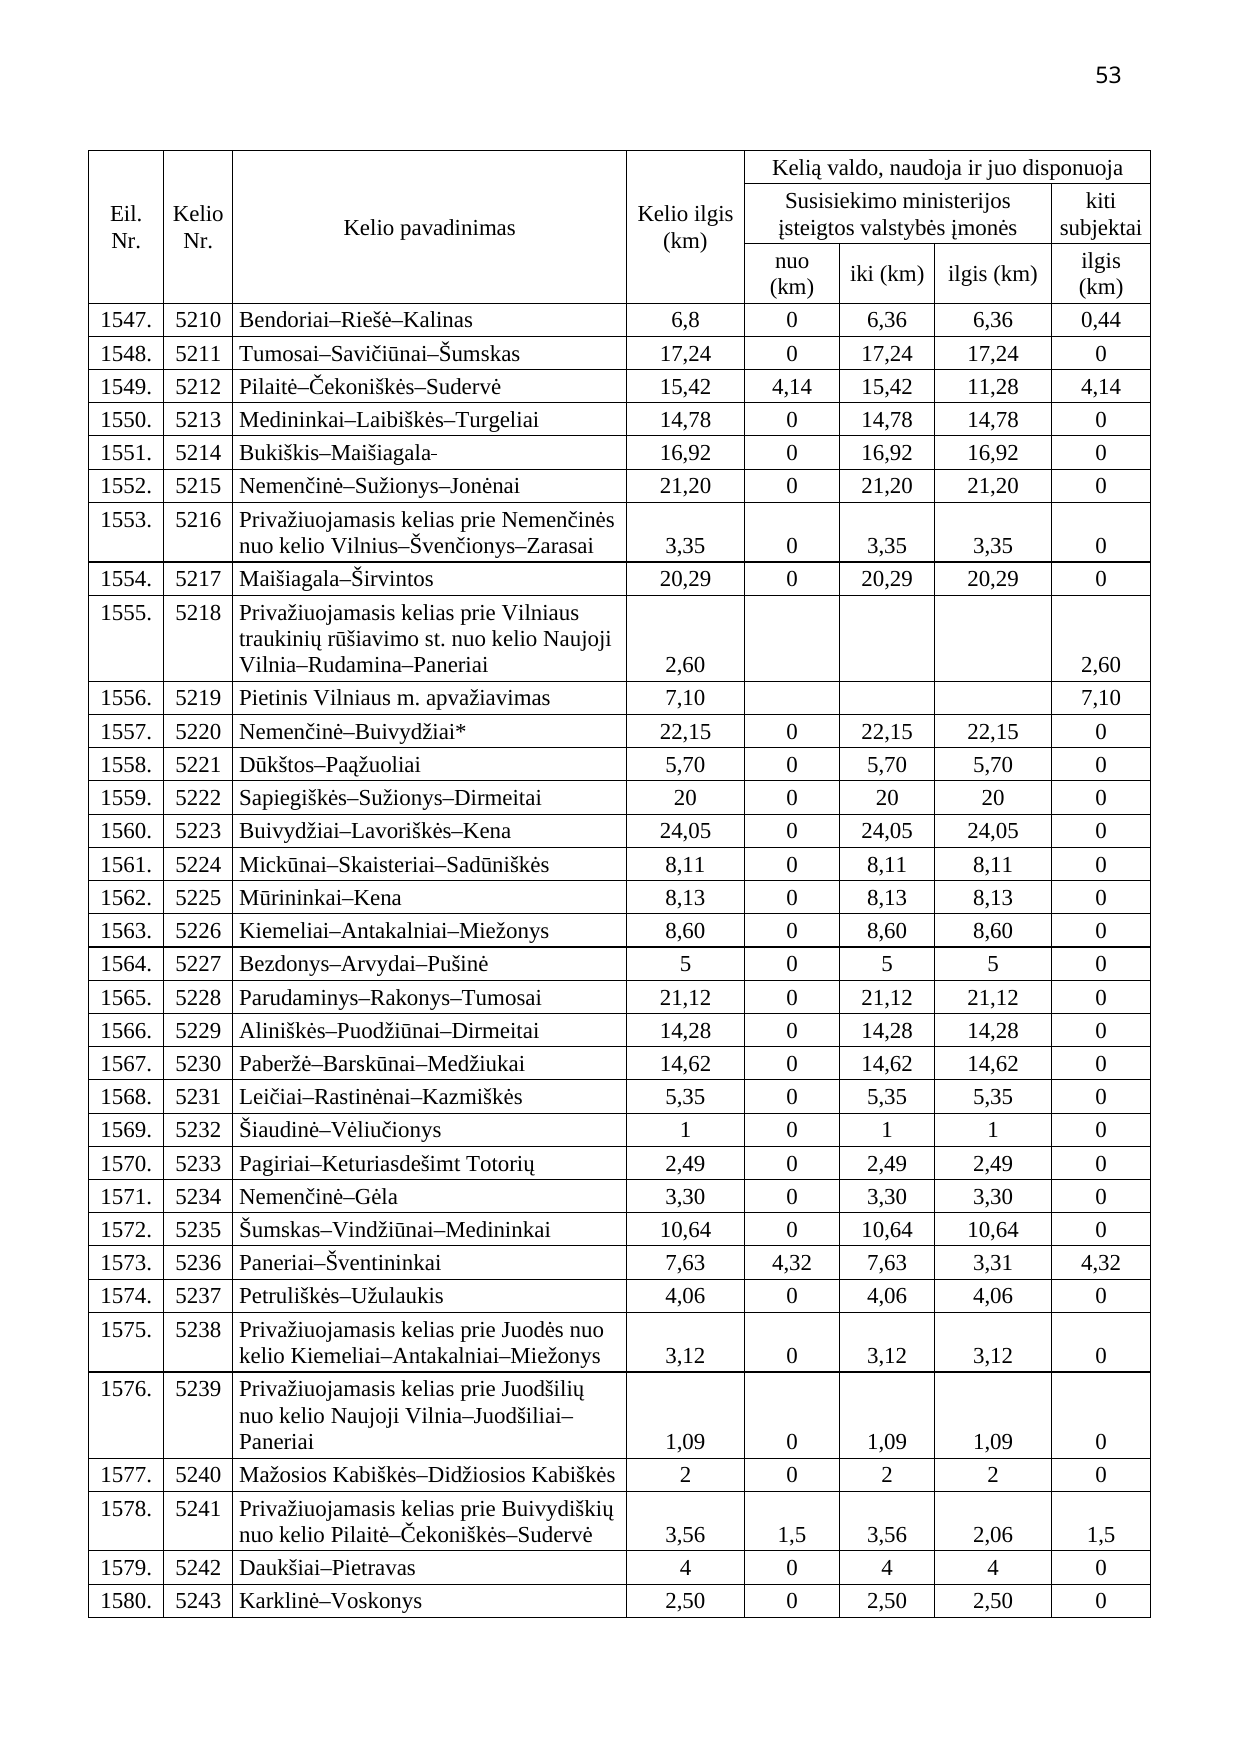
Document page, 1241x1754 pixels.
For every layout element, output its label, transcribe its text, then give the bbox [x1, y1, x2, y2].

table_cell 1560. [89, 815, 163, 847]
table_cell 22,15 [627, 715, 744, 747]
table_cell 17,24 [627, 337, 744, 369]
table_cell 4 [840, 1551, 934, 1583]
table_cell 0 [745, 1213, 839, 1245]
table_cell 1573. [89, 1246, 163, 1279]
table_cell 14,78 [627, 403, 744, 435]
table_cell 0 [1052, 503, 1150, 561]
table_cell 8,13 [627, 881, 744, 913]
table_cell 1566. [89, 1014, 163, 1046]
table_cell 14,62 [935, 1047, 1051, 1079]
table_cell 5226 [164, 914, 232, 946]
table_cell [840, 682, 934, 714]
table_cell Bukiškis–Maišiagala [233, 436, 626, 468]
table_cell 5220 [164, 715, 232, 747]
table_cell Susisiekimo ministerijos įsteigtos valstybės įmonės [745, 184, 1051, 243]
table_cell 0 [745, 715, 839, 747]
table_cell 5 [840, 948, 934, 979]
table_cell 3,30 [627, 1180, 744, 1212]
table_cell 0 [1052, 337, 1150, 369]
table_cell 1574. [89, 1280, 163, 1312]
table_cell 5235 [164, 1213, 232, 1245]
table_cell 24,05 [935, 815, 1051, 847]
table_cell 1561. [89, 848, 163, 880]
table_cell 5,35 [840, 1080, 934, 1112]
table_cell 2,49 [840, 1147, 934, 1179]
table_cell 21,20 [627, 470, 744, 502]
table_cell 7,63 [627, 1246, 744, 1279]
table_cell 0 [1052, 848, 1150, 880]
table_cell 2,49 [935, 1147, 1051, 1179]
table_cell 0 [745, 948, 839, 979]
table_cell Privažiuojamasis kelias prie Buivydiškių nuo kelio Pilaitė–Čekoniškės–Sudervė [233, 1492, 626, 1550]
table_cell 14,62 [627, 1047, 744, 1079]
table_cell ilgis (km) [935, 244, 1051, 302]
table_cell Nemenčinė–Buivydžiai* [233, 715, 626, 747]
table_cell 3,35 [627, 503, 744, 561]
table_cell 20 [627, 781, 744, 813]
table_cell 5211 [164, 337, 232, 369]
table_cell 0 [745, 914, 839, 946]
table_cell 0 [745, 815, 839, 847]
table_cell 0 [1052, 1147, 1150, 1179]
table_cell 0 [1052, 403, 1150, 435]
table_cell 0 [1052, 1280, 1150, 1312]
table_cell 0 [1052, 1180, 1150, 1212]
table_cell 24,05 [840, 815, 934, 847]
table_cell Leičiai–Rastinėnai–Kazmiškės [233, 1080, 626, 1112]
table_cell 11,28 [935, 370, 1051, 402]
table_cell [745, 682, 839, 714]
table_cell 5,70 [627, 748, 744, 780]
table_cell 5,70 [840, 748, 934, 780]
table_cell 5238 [164, 1313, 232, 1371]
table_cell 1562. [89, 881, 163, 913]
table_cell 0 [745, 403, 839, 435]
table_cell 2,60 [627, 596, 744, 681]
table_cell 1576. [89, 1373, 163, 1457]
table_cell 5218 [164, 596, 232, 681]
table_cell 8,13 [840, 881, 934, 913]
table_cell [935, 596, 1051, 681]
table_cell Privažiuojamasis kelias prie Juodės nuo kelio Kiemeliai–Antakalniai–Miežonys [233, 1313, 626, 1371]
table_cell 0 [745, 1047, 839, 1079]
table_cell 1553. [89, 503, 163, 561]
table_cell 8,11 [627, 848, 744, 880]
table_cell 15,42 [627, 370, 744, 402]
table_cell 2,06 [935, 1492, 1051, 1550]
table_cell Bezdonys–Arvydai–Pušinė [233, 948, 626, 979]
table_cell ilgis (km) [1052, 244, 1150, 302]
table_cell 5225 [164, 881, 232, 913]
table_cell Karklinė–Voskonys [233, 1585, 626, 1617]
table_cell 0 [745, 1459, 839, 1491]
table_cell 0 [745, 304, 839, 336]
table_cell Mūrininkai–Kena [233, 881, 626, 913]
table_cell [840, 596, 934, 681]
table_cell 8,11 [935, 848, 1051, 880]
table_cell 1551. [89, 436, 163, 468]
table_cell 0 [1052, 914, 1150, 946]
table_cell 1 [935, 1114, 1051, 1146]
table_cell [935, 682, 1051, 714]
table_cell 5 [935, 948, 1051, 979]
table_cell 1550. [89, 403, 163, 435]
table_cell 6,36 [840, 304, 934, 336]
table_cell 1548. [89, 337, 163, 369]
table_cell 3,12 [627, 1313, 744, 1371]
table_cell 5,35 [935, 1080, 1051, 1112]
table_cell 0 [1052, 470, 1150, 502]
table_cell 1549. [89, 370, 163, 402]
table_cell Šumskas–Vindžiūnai–Medininkai [233, 1213, 626, 1245]
table_cell 5213 [164, 403, 232, 435]
table_cell Pagiriai–Keturiasdešimt Totorių [233, 1147, 626, 1179]
table_cell 1578. [89, 1492, 163, 1550]
table_cell 0 [1052, 748, 1150, 780]
table_cell 1565. [89, 981, 163, 1013]
table_cell 4,06 [627, 1280, 744, 1312]
table_cell 0 [745, 1180, 839, 1212]
table_cell 5232 [164, 1114, 232, 1146]
table_cell 1570. [89, 1147, 163, 1179]
table_cell 2 [627, 1459, 744, 1491]
table_cell 1,09 [840, 1373, 934, 1457]
table_cell 4,32 [1052, 1246, 1150, 1279]
table_cell 5231 [164, 1080, 232, 1112]
table_cell Bendoriai–Riešė–Kalinas [233, 304, 626, 336]
table_cell Daukšiai–Pietravas [233, 1551, 626, 1583]
table_cell 2,50 [627, 1585, 744, 1617]
table_cell 0 [1052, 1551, 1150, 1583]
table_cell 1554. [89, 563, 163, 594]
table_cell 20,29 [840, 563, 934, 594]
table_cell 3,56 [627, 1492, 744, 1550]
table_cell Sapiegiškės–Sužionys–Dirmeitai [233, 781, 626, 813]
table_cell 0 [1052, 981, 1150, 1013]
table_cell 5221 [164, 748, 232, 780]
table_cell 24,05 [627, 815, 744, 847]
table_cell Privažiuojamasis kelias prie Juodšilių nuo kelio Naujoji Vilnia–Juodšiliai–Paneriai [233, 1373, 626, 1457]
table_cell 5227 [164, 948, 232, 979]
table_cell 0 [1052, 1014, 1150, 1046]
table_cell 7,10 [1052, 682, 1150, 714]
table_cell 2,49 [627, 1147, 744, 1179]
table_cell 17,24 [840, 337, 934, 369]
table_cell 5219 [164, 682, 232, 714]
table_cell 22,15 [935, 715, 1051, 747]
table_cell Nemenčinė–Sužionys–Jonėnai [233, 470, 626, 502]
table_cell Medininkai–Laibiškės–Turgeliai [233, 403, 626, 435]
table_cell 5242 [164, 1551, 232, 1583]
table_cell Maišiagala–Širvintos [233, 563, 626, 594]
table_cell 20,29 [935, 563, 1051, 594]
table_cell 14,28 [840, 1014, 934, 1046]
table_cell 3,35 [935, 503, 1051, 561]
table_cell 4,14 [745, 370, 839, 402]
table_cell 10,64 [840, 1213, 934, 1245]
table_cell 1577. [89, 1459, 163, 1491]
table_cell 0 [745, 848, 839, 880]
table_cell 14,28 [627, 1014, 744, 1046]
table_cell 1,09 [627, 1373, 744, 1457]
table_cell 21,20 [935, 470, 1051, 502]
table_cell 1568. [89, 1080, 163, 1112]
table_cell Parudaminys–Rakonys–Tumosai [233, 981, 626, 1013]
table_cell 17,24 [935, 337, 1051, 369]
table_cell 0 [745, 748, 839, 780]
table_cell 1575. [89, 1313, 163, 1371]
table_cell iki (km) [840, 244, 934, 302]
table_cell 0 [1052, 815, 1150, 847]
table_cell Mažosios Kabiškės–Didžiosios Kabiškės [233, 1459, 626, 1491]
table_cell 21,12 [935, 981, 1051, 1013]
table_cell 15,42 [840, 370, 934, 402]
table_cell 0 [745, 1280, 839, 1312]
table_cell 0 [745, 1585, 839, 1617]
table_cell 5216 [164, 503, 232, 561]
table_cell 5241 [164, 1492, 232, 1550]
table_cell 16,92 [627, 436, 744, 468]
table_cell 1571. [89, 1180, 163, 1212]
table_cell Buivydžiai–Lavoriškės–Kena [233, 815, 626, 847]
table_cell 0 [1052, 881, 1150, 913]
table_cell 14,28 [935, 1014, 1051, 1046]
table_cell Šiaudinė–Vėliučionys [233, 1114, 626, 1146]
table_cell [745, 596, 839, 681]
table_cell 1559. [89, 781, 163, 813]
table_cell 5236 [164, 1246, 232, 1279]
table_cell 5 [627, 948, 744, 979]
table_cell 2,60 [1052, 596, 1150, 681]
table_cell 1558. [89, 748, 163, 780]
table_cell 14,62 [840, 1047, 934, 1079]
table_cell 0 [1052, 1080, 1150, 1112]
table_cell 20 [935, 781, 1051, 813]
table_cell 0 [745, 1080, 839, 1112]
table_header Eil. Nr. [89, 151, 163, 302]
table_cell 0 [745, 1373, 839, 1457]
table_cell 0 [1052, 436, 1150, 468]
table_cell Privažiuojamasis kelias prie Nemenčinės nuo kelio Vilnius–Švenčionys–Zarasai [233, 503, 626, 561]
table_cell 5214 [164, 436, 232, 468]
table_cell Tumosai–Savičiūnai–Šumskas [233, 337, 626, 369]
table_cell 1563. [89, 914, 163, 946]
table_cell 7,63 [840, 1246, 934, 1279]
table_cell 5228 [164, 981, 232, 1013]
table_cell 0 [745, 470, 839, 502]
table_cell 3,30 [840, 1180, 934, 1212]
table_cell 10,64 [935, 1213, 1051, 1245]
table_cell 3,31 [935, 1246, 1051, 1279]
table_cell 21,12 [627, 981, 744, 1013]
table_cell 3,35 [840, 503, 934, 561]
table_cell 1 [627, 1114, 744, 1146]
table_cell 1555. [89, 596, 163, 681]
table_cell 0 [1052, 715, 1150, 747]
table_cell 20 [840, 781, 934, 813]
table_cell 8,60 [935, 914, 1051, 946]
table_cell 3,30 [935, 1180, 1051, 1212]
table_cell 5233 [164, 1147, 232, 1179]
table_cell Pilaitė–Čekoniškės–Sudervė [233, 370, 626, 402]
table_cell 21,12 [840, 981, 934, 1013]
table_cell 5223 [164, 815, 232, 847]
table_cell 4,32 [745, 1246, 839, 1279]
table_cell 5239 [164, 1373, 232, 1457]
table_header Kelio Nr. [164, 151, 232, 302]
table_cell 0 [1052, 1213, 1150, 1245]
table_cell 14,78 [935, 403, 1051, 435]
table_cell Mickūnai–Skaisteriai–Sadūniškės [233, 848, 626, 880]
table_cell 1567. [89, 1047, 163, 1079]
table_cell 1,5 [1052, 1492, 1150, 1550]
table_cell Petruliškės–Užulaukis [233, 1280, 626, 1312]
table_cell 10,64 [627, 1213, 744, 1245]
table_cell 0 [1052, 948, 1150, 979]
table_cell 0 [1052, 1114, 1150, 1146]
table_cell 0 [745, 881, 839, 913]
table_cell 0 [745, 563, 839, 594]
table_cell 4,06 [935, 1280, 1051, 1312]
table_cell Privažiuojamasis kelias prie Vilniaus traukinių rūšiavimo st. nuo kelio Naujoji Vilnia–Rudamina–Paneriai [233, 596, 626, 681]
table_cell 1547. [89, 304, 163, 336]
table_cell 1579. [89, 1551, 163, 1583]
table_cell 5243 [164, 1585, 232, 1617]
table_cell 0 [745, 1147, 839, 1179]
table_cell 0 [745, 337, 839, 369]
table_cell 3,12 [935, 1313, 1051, 1371]
table_cell 2 [935, 1459, 1051, 1491]
table_cell 21,20 [840, 470, 934, 502]
table_cell 5222 [164, 781, 232, 813]
table_header Kelią valdo, naudoja ir juo disponuoja [745, 151, 1150, 183]
table_cell Aliniškės–Puodžiūnai–Dirmeitai [233, 1014, 626, 1046]
table_cell 5212 [164, 370, 232, 402]
table_cell 1580. [89, 1585, 163, 1617]
table_cell 16,92 [935, 436, 1051, 468]
table_cell 0 [745, 436, 839, 468]
table_cell nuo (km) [745, 244, 839, 302]
table_cell 0 [745, 1313, 839, 1371]
table_cell 1556. [89, 682, 163, 714]
table_cell 14,78 [840, 403, 934, 435]
table_cell 8,60 [627, 914, 744, 946]
table_cell 0 [1052, 563, 1150, 594]
table_cell 0 [745, 1114, 839, 1146]
table_cell 0 [1052, 1585, 1150, 1617]
table_header Kelio pavadinimas [233, 151, 626, 302]
table_cell 4 [627, 1551, 744, 1583]
table_cell 5215 [164, 470, 232, 502]
table_cell 1 [840, 1114, 934, 1146]
table_cell 5240 [164, 1459, 232, 1491]
table_cell Paneriai–Šventininkai [233, 1246, 626, 1279]
table_cell 1557. [89, 715, 163, 747]
table_cell 1564. [89, 948, 163, 979]
table_cell 0 [745, 1551, 839, 1583]
table_cell 7,10 [627, 682, 744, 714]
table_cell 3,56 [840, 1492, 934, 1550]
table_cell 5229 [164, 1014, 232, 1046]
table_cell 0 [1052, 1459, 1150, 1491]
table_cell kiti subjektai [1052, 184, 1150, 243]
table_cell 2 [840, 1459, 934, 1491]
table_cell Pietinis Vilniaus m. apvažiavimas [233, 682, 626, 714]
table_cell 5210 [164, 304, 232, 336]
table_cell 1552. [89, 470, 163, 502]
table_cell 1,09 [935, 1373, 1051, 1457]
table_cell Dūkštos–Paąžuoliai [233, 748, 626, 780]
table_cell 0,44 [1052, 304, 1150, 336]
table_cell 2,50 [840, 1585, 934, 1617]
table_cell Kiemeliai–Antakalniai–Miežonys [233, 914, 626, 946]
table_cell 22,15 [840, 715, 934, 747]
table_cell 1569. [89, 1114, 163, 1146]
table_cell 5217 [164, 563, 232, 594]
table_cell 3,12 [840, 1313, 934, 1371]
table_cell 2,50 [935, 1585, 1051, 1617]
table_cell 0 [1052, 1313, 1150, 1371]
table_cell 4 [935, 1551, 1051, 1583]
table_cell 8,11 [840, 848, 934, 880]
table_cell 20,29 [627, 563, 744, 594]
table_cell 5224 [164, 848, 232, 880]
table_cell 4,14 [1052, 370, 1150, 402]
table_cell 4,06 [840, 1280, 934, 1312]
table_cell 5,70 [935, 748, 1051, 780]
table_cell 0 [1052, 781, 1150, 813]
table_cell 5,35 [627, 1080, 744, 1112]
table_cell Nemenčinė–Gėla [233, 1180, 626, 1212]
table_cell 5237 [164, 1280, 232, 1312]
table_cell 6,8 [627, 304, 744, 336]
table_cell 5230 [164, 1047, 232, 1079]
table_cell 1,5 [745, 1492, 839, 1550]
table_cell 0 [745, 981, 839, 1013]
table_cell 0 [745, 1014, 839, 1046]
table_cell Paberžė–Barskūnai–Medžiukai [233, 1047, 626, 1079]
table_cell 0 [745, 503, 839, 561]
table_cell 6,36 [935, 304, 1051, 336]
table_cell 0 [1052, 1047, 1150, 1079]
table_cell 16,92 [840, 436, 934, 468]
table_cell 0 [745, 781, 839, 813]
table_cell 5234 [164, 1180, 232, 1212]
table_header Kelio ilgis (km) [627, 151, 744, 302]
table_cell 0 [1052, 1373, 1150, 1457]
table_cell 8,60 [840, 914, 934, 946]
table_cell 1572. [89, 1213, 163, 1245]
table_cell 8,13 [935, 881, 1051, 913]
